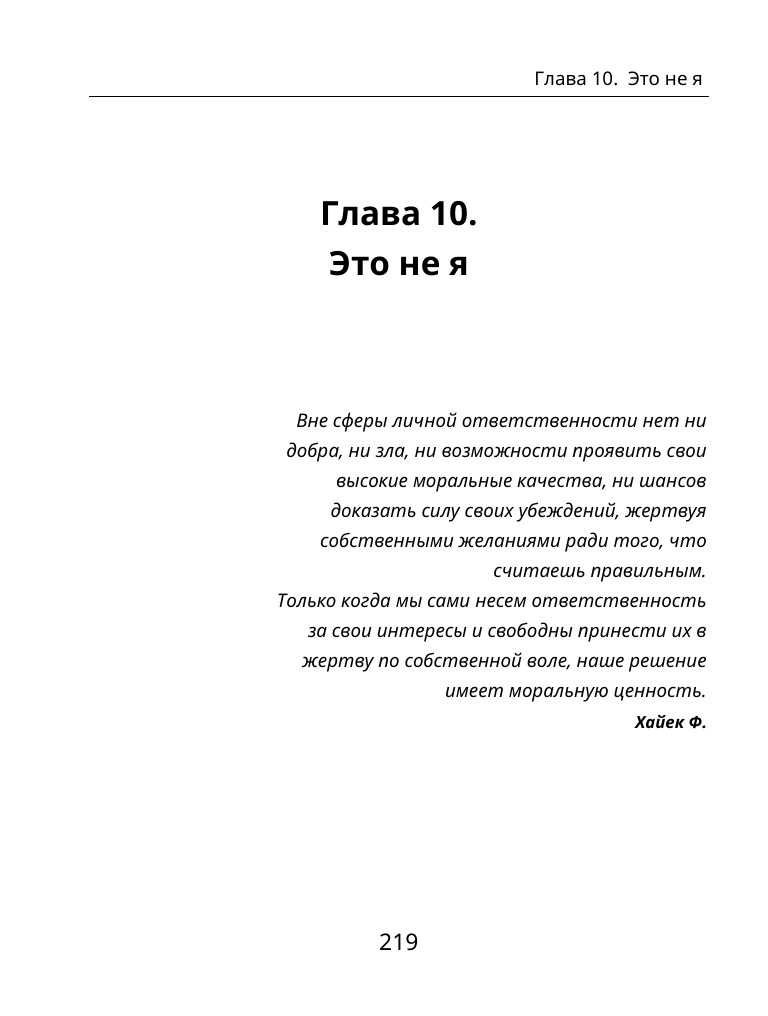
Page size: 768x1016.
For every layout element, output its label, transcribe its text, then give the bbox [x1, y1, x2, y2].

text Вне сферы личной ответственности нет ни добра, ни зла, ни возможности проявить свои высокие моральные качества, ни шансов доказать силу своих убеждений, жертвуя собственными желаниями ради того, что считаешь правильным. [266, 403, 709, 583]
text Хайек Ф. [148, 703, 709, 733]
subtitle Глава 10. Это не я [88, 185, 709, 285]
text Только когда мы сами несем ответственность за свои интересы и свободны принести их в жертву по собственной воле, наше решение имеет моральную ценность. [266, 583, 709, 703]
